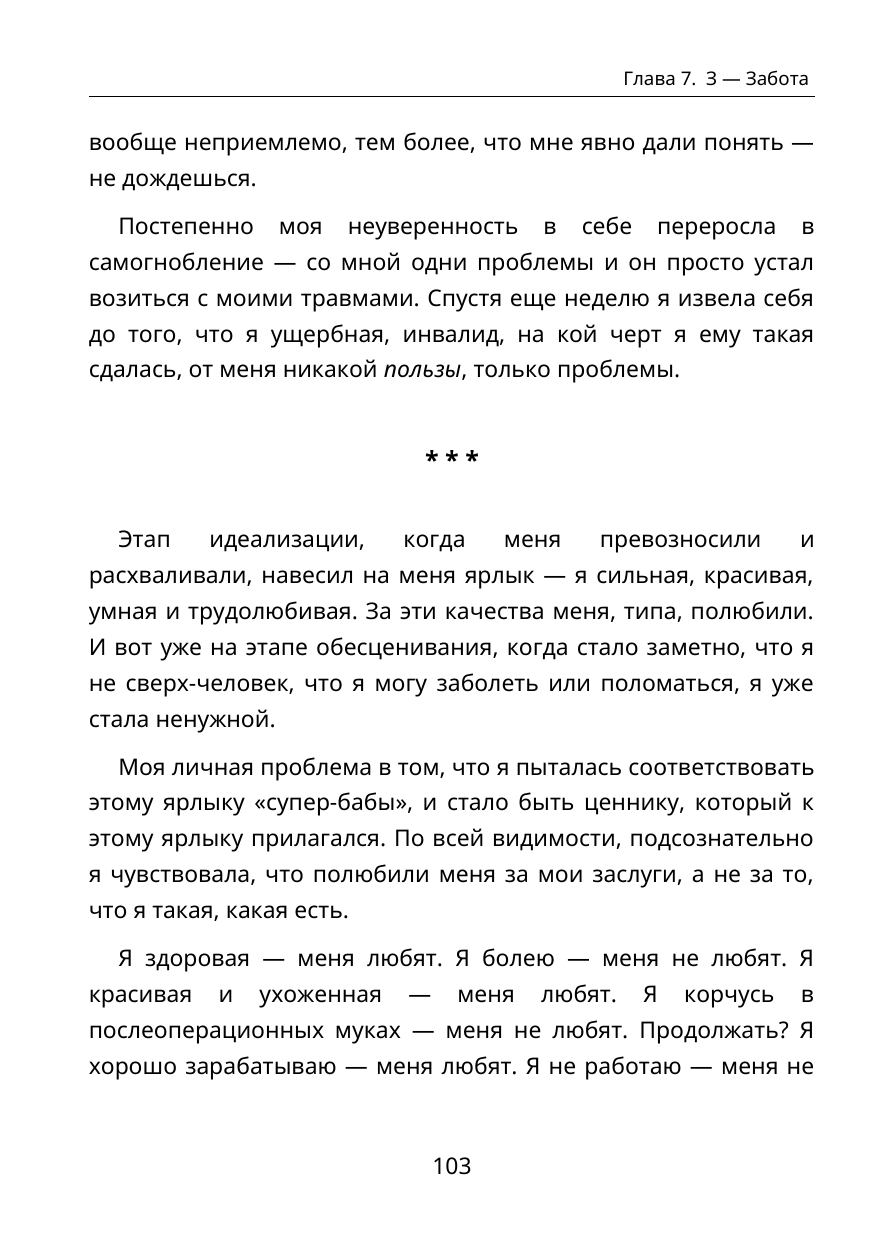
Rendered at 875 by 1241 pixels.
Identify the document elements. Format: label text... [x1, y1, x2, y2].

text Я здоровая — меня любят. Я болею — меня не любят. Я красивая и ухоженная — меня любят. Я корчусь в послеоперационных муках — меня не любят. Продолжать? Я хорошо зарабатываю — меня любят. Я не работаю — меня не [88, 942, 815, 1081]
text Моя личная проблема в том, что я пыталась соответствовать этому ярлыку «супер-бабы», и стало быть ценнику, который к этому ярлыку прилагался. По всей видимости, подсознательно я чувствовала, что полюбили меня за мои заслуги, а не за то, что я такая, какая есть. [88, 750, 815, 925]
subtitle * * * [88, 442, 815, 477]
text Постепенно моя неуверенность в себе переросла в самогнобление — со мной одни проблемы и он просто устал возиться с моими травмами. Спустя еще неделю я извела себя до того, что я ущербная, инвалид, на кой черт я ему такая сдалась, от меня никакой пользы, только проблемы. [88, 210, 815, 385]
text вообще неприемлемо, тем более, что мне явно дали понять — не дождешься. [88, 126, 815, 193]
text Этап идеализации, когда меня превозносили и расхваливали, навесил на меня ярлык — я сильная, красивая, умная и трудолюбивая. За эти качества меня, типа, полюбили. И вот уже на этапе обесценивания, когда стало заметно, что я не сверх-человек, что я могу заболеть или поломаться, я уже стала ненужной. [88, 523, 815, 734]
